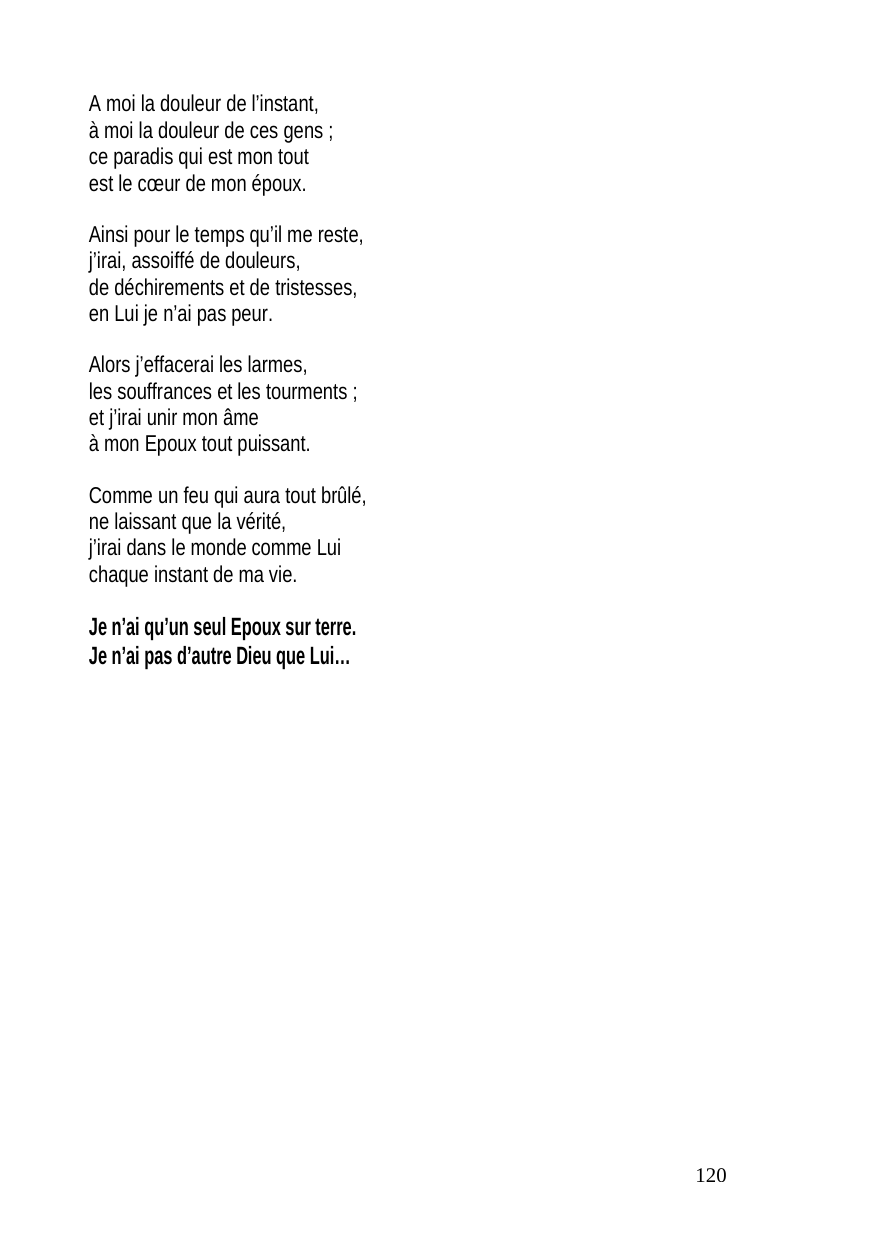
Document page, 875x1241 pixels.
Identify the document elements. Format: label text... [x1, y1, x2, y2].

text Comme un feu qui aura tout brûlé, ne laissant que la vérité, j’irai dans le monde comme Lui chaque instant de ma vie. [89, 482, 736, 587]
text Ainsi pour le temps qu’il me reste, j’irai, assoiffé de douleurs, de déchirements et de tristesses, en Lui je n’ai pas peur. [89, 221, 726, 326]
text A moi la douleur de l’instant, à moi la douleur de ces gens ; ce paradis qui est mon tout est le cœur de mon époux. [89, 90, 726, 196]
text Alors j’effacerai les larmes, les souffrances et les tourments ; et j’irai unir mon âme à mon Epoux tout puissant. [89, 351, 736, 457]
text Je n’ai qu’un seul Epoux sur terre. Je n’ai pas d’autre Dieu que Lui… [89, 612, 726, 669]
